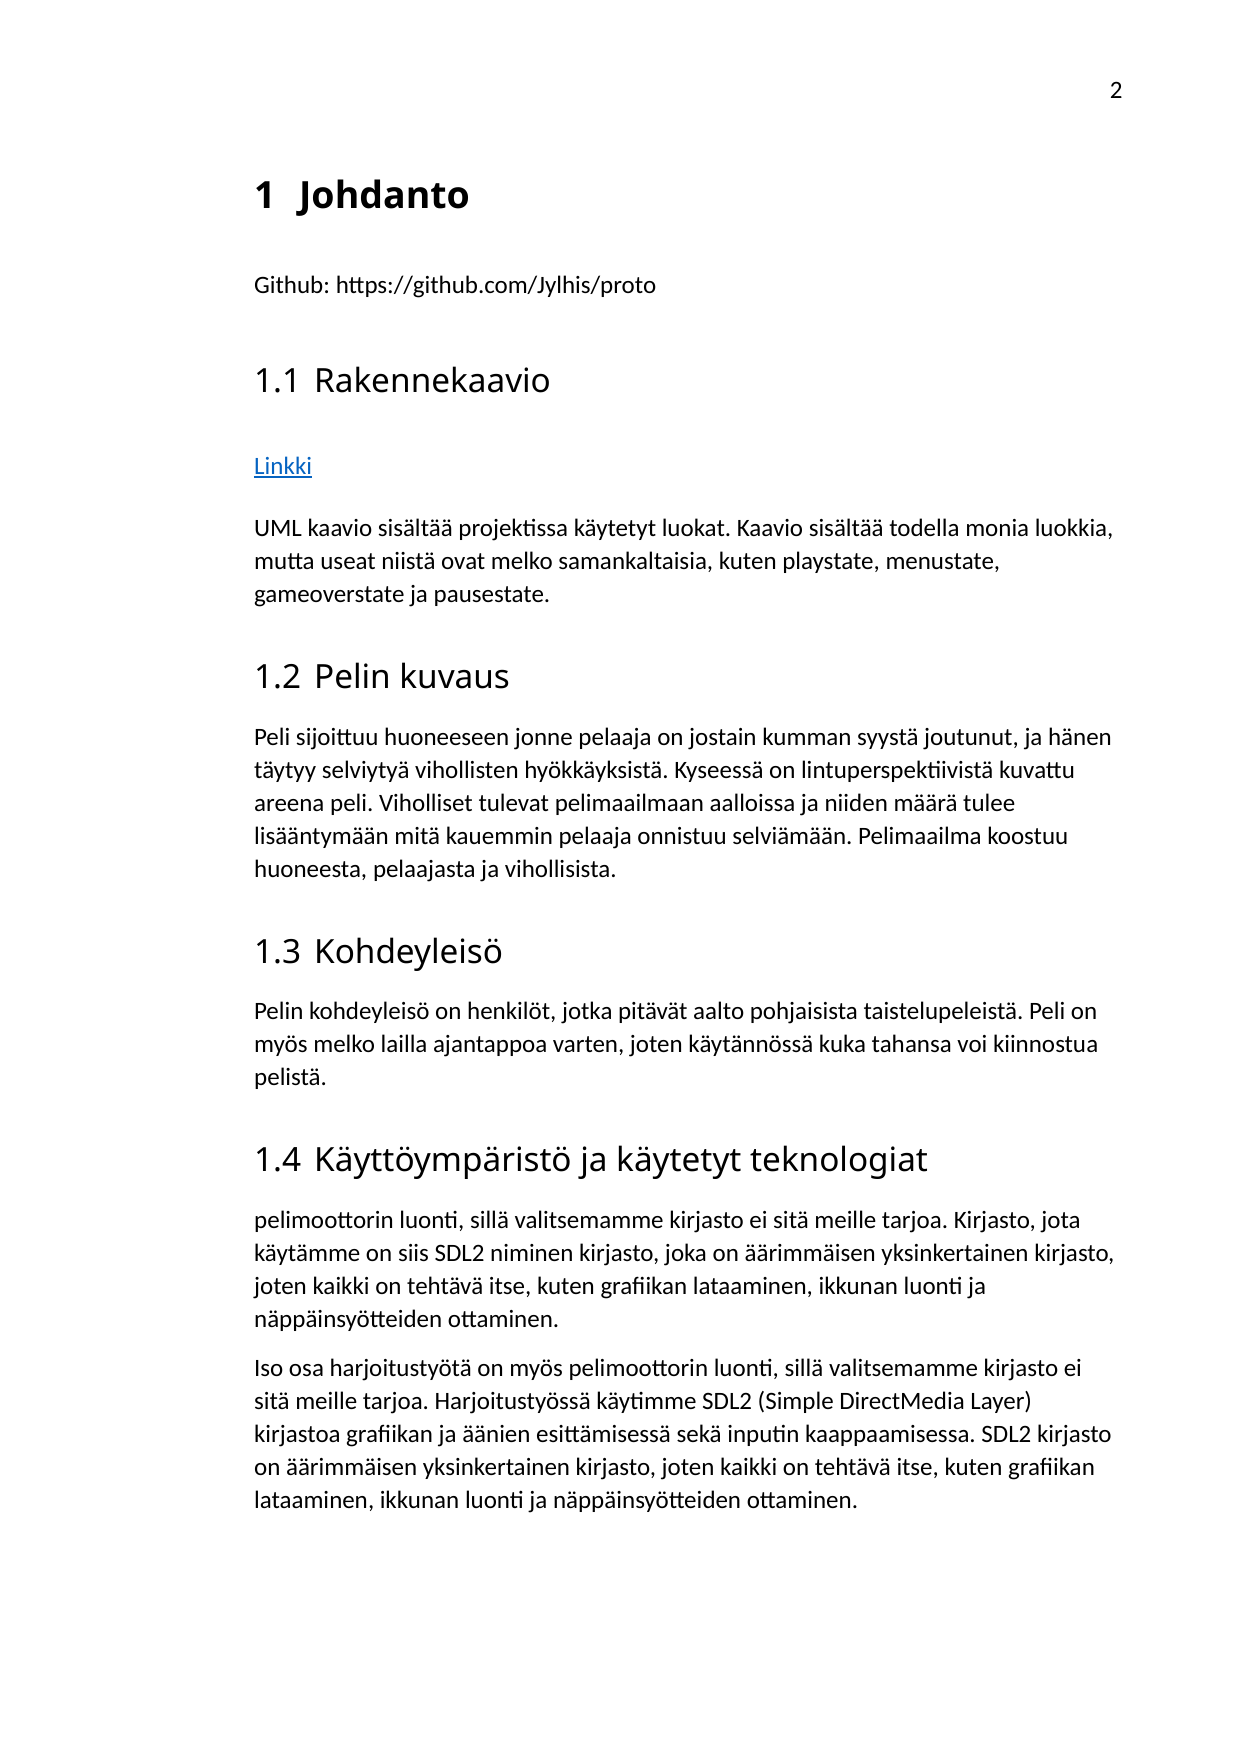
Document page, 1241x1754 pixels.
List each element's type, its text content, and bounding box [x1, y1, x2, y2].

text Github: https://github.com/Jylhis/proto [254, 270, 1122, 300]
text Linkki [254, 450, 1122, 481]
subtitle Pelin kuvaus [254, 653, 1122, 698]
text Peli sijoittuu huoneeseen jonne pelaaja on jostain kumman syystä joutunut, ja hänen täytyy selviytyä vihollisten hyökkäyksistä. Kyseessä on lintuperspektiivistä kuvattu areena peli. Viholliset tulevat pelimaailmaan aalloissa ja niiden määrä tulee lisääntymään mitä kauemmin pelaaja onnistuu selviämään. Pelimaailma koostuu huoneesta, pelaajasta ja vihollisista. [254, 721, 1122, 883]
subtitle Käyttöympäristö ja käytetyt teknologiat [254, 1136, 1122, 1181]
text pelimoottorin luonti, sillä valitsemamme kirjasto ei sitä meille tarjoa. Kirjasto, jota käytämme on siis SDL2 niminen kirjasto, joka on äärimmäisen yksinkertainen kirjasto, joten kaikki on tehtävä itse, kuten grafiikan lataaminen, ikkunan luonti ja näppäinsyötteiden ottaminen. [254, 1204, 1122, 1333]
text UML kaavio sisältää projektissa käytetyt luokat. Kaavio sisältää todella monia luokkia, mutta useat niistä ovat melko samankaltaisia, kuten playstate, menustate, gameoverstate ja pausestate. [254, 513, 1122, 609]
subtitle Kohdeyleisö [254, 927, 1122, 973]
text Pelin kohdeyleisö on henkilöt, jotka pitävät aalto pohjaisista taistelupeleistä. Peli on myös melko lailla ajantappoa varten, joten käytännössä kuka tahansa voi kiinnostua pelistä. [254, 996, 1122, 1092]
subtitle Johdanto [254, 168, 1122, 219]
subtitle Rakennekaavio [254, 357, 1122, 402]
text Iso osa harjoitustyötä on myös pelimoottorin luonti, sillä valitsemamme kirjasto ei sitä meille tarjoa. Harjoitustyössä käytimme SDL2 (Simple DirectMedia Layer) kirjastoa grafiikan ja äänien esittämisessä sekä inputin kaappaamisessa. SDL2 kirjasto on äärimmäisen yksinkertainen kirjasto, joten kaikki on tehtävä itse, kuten grafiikan lataaminen, ikkunan luonti ja näppäinsyötteiden ottaminen. [254, 1352, 1122, 1514]
